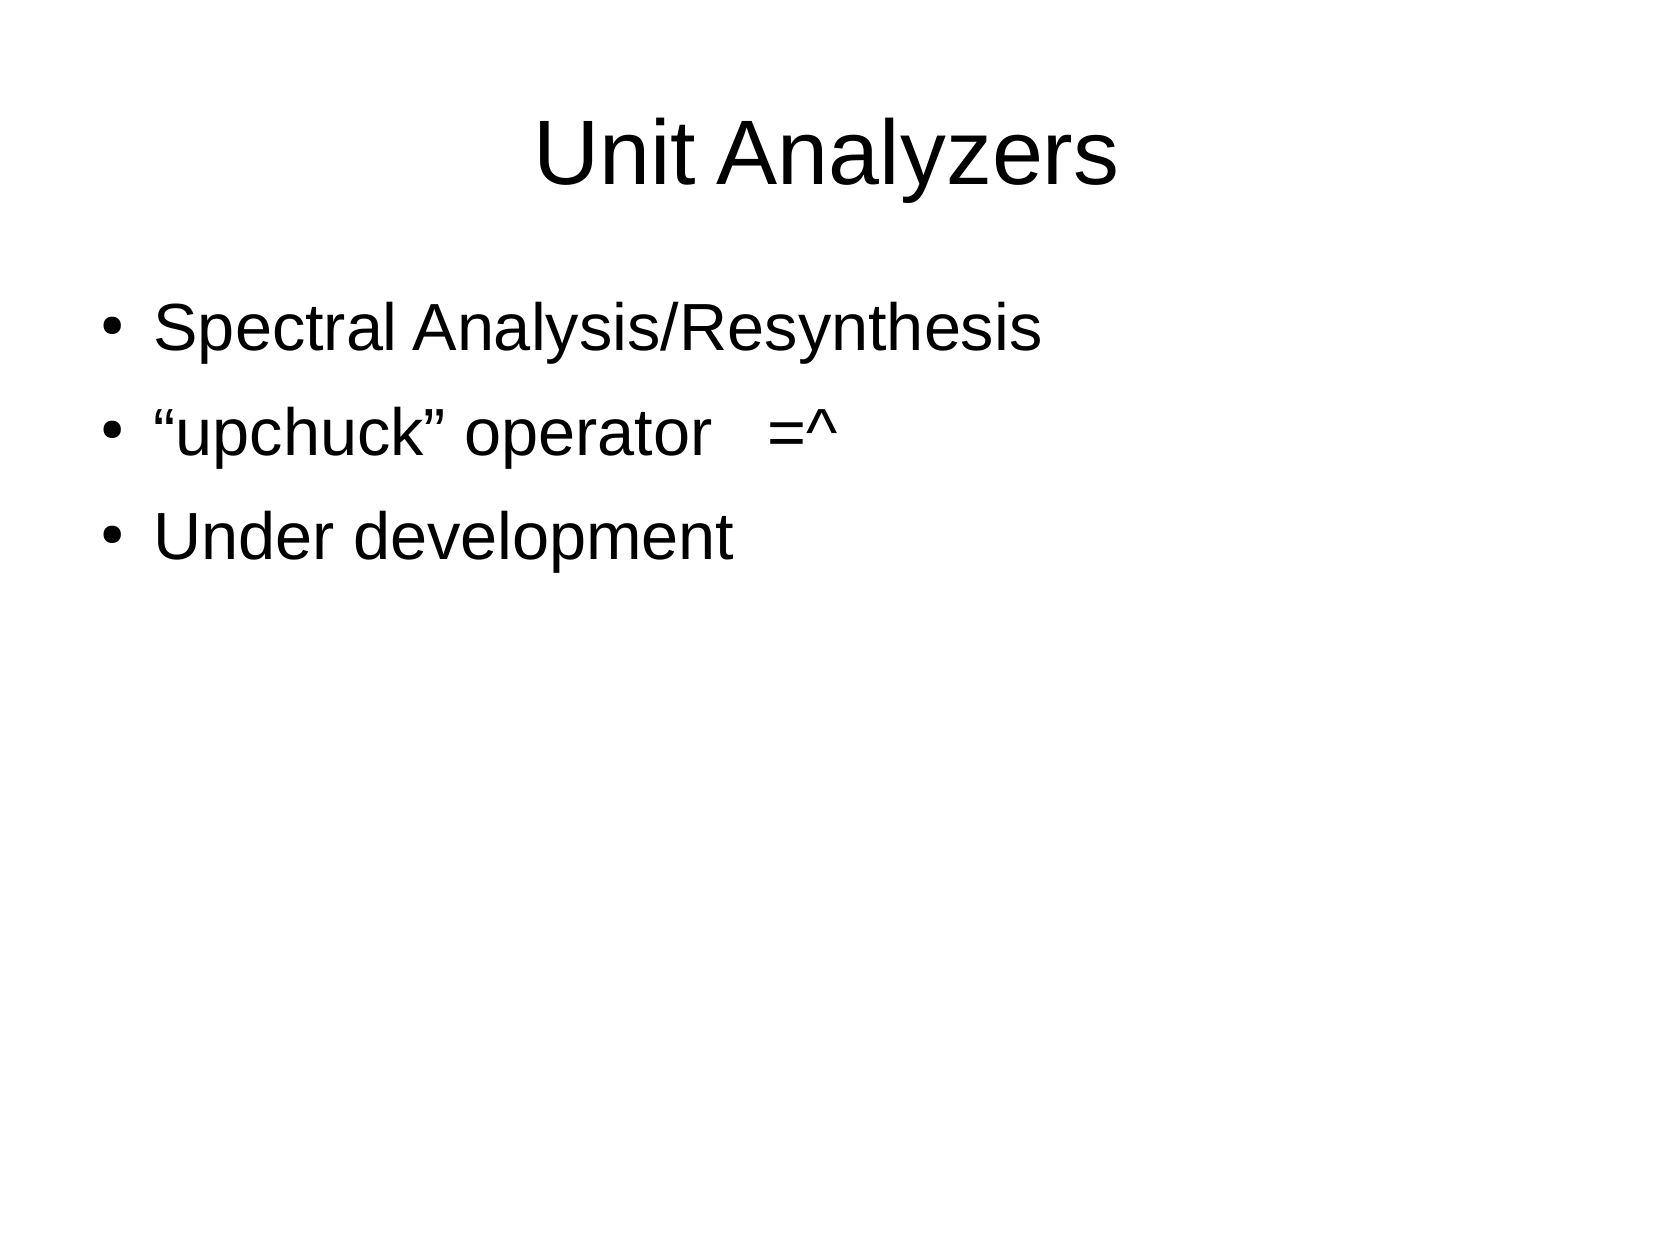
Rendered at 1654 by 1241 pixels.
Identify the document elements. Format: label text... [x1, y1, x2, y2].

title Unit Analyzers [82, 49, 1571, 257]
list Spectral Analysis/Resynthesis “upchuck” operator =^ Under development [82, 290, 1538, 1010]
